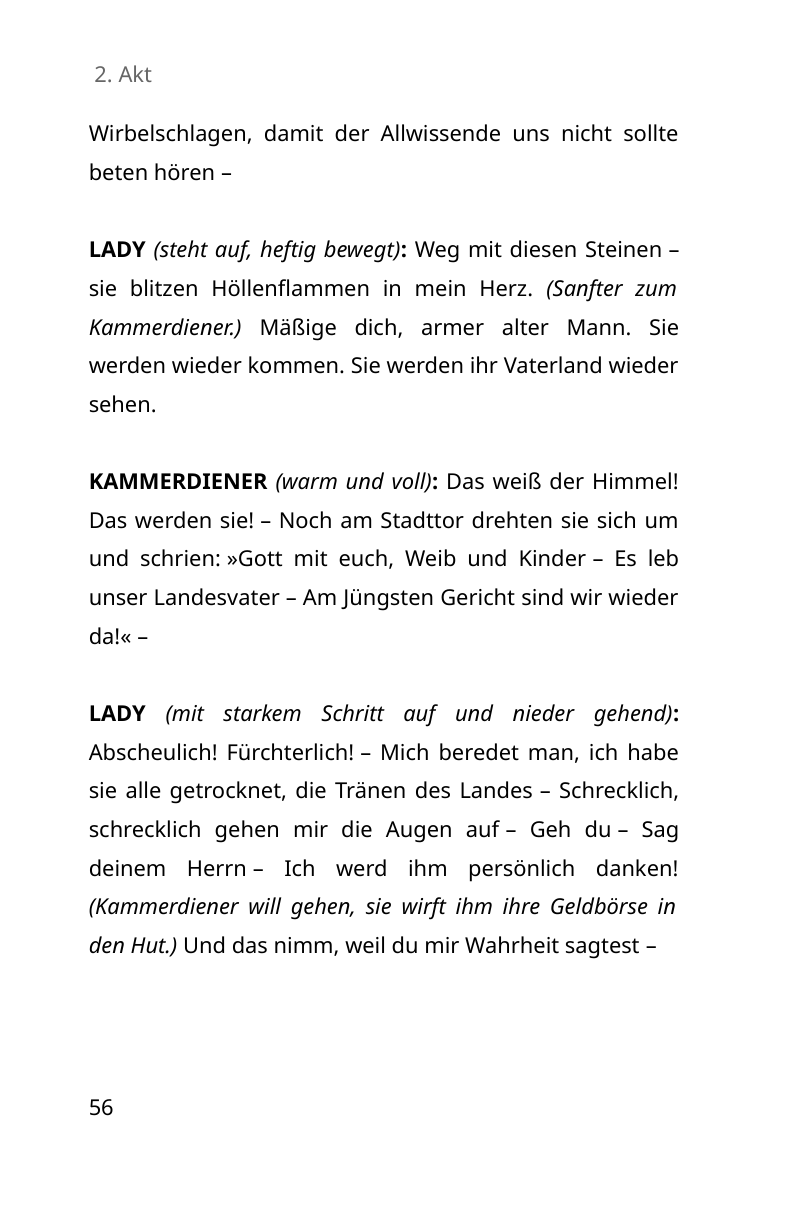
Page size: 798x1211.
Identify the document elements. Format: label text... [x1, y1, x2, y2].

text KAMMERDIENER (warm und voll): Das weiß der Himmel! Das werden sie! – Noch am Stadttor drehten sie sich um und schrien: »Gott mit euch, Weib und Kinder – Es leb unser Landesvater – Am Jüngsten Gericht sind wir wieder da!« – [88, 439, 679, 651]
text LADY (mit starkem Schritt auf und nieder gehend): Abscheulich! Fürchterlich! – Mich beredet man, ich habe sie alle getrocknet, die Tränen des Landes – Schrecklich, schrecklich gehen mir die Augen auf – Geh du – Sag deinem Herrn – Ich werd ihm persönlich danken! (Kammerdiener will gehen, sie wirft ihm ihre Geldbörse in den Hut.) Und das nimm, weil du mir Wahrheit sagtest – [88, 671, 679, 960]
text LADY (steht auf, heftig bewegt): Weg mit diesen Steinen – sie blitzen Höllenflammen in mein Herz. (Sanfter zum Kammerdiener.) Mäßige dich, armer alter Mann. Sie werden wieder kommen. Sie werden ihr Vaterland wieder sehen. [88, 207, 679, 419]
text Wirbelschlagen, damit der Allwissende uns nicht sollte beten hören – [88, 118, 679, 187]
